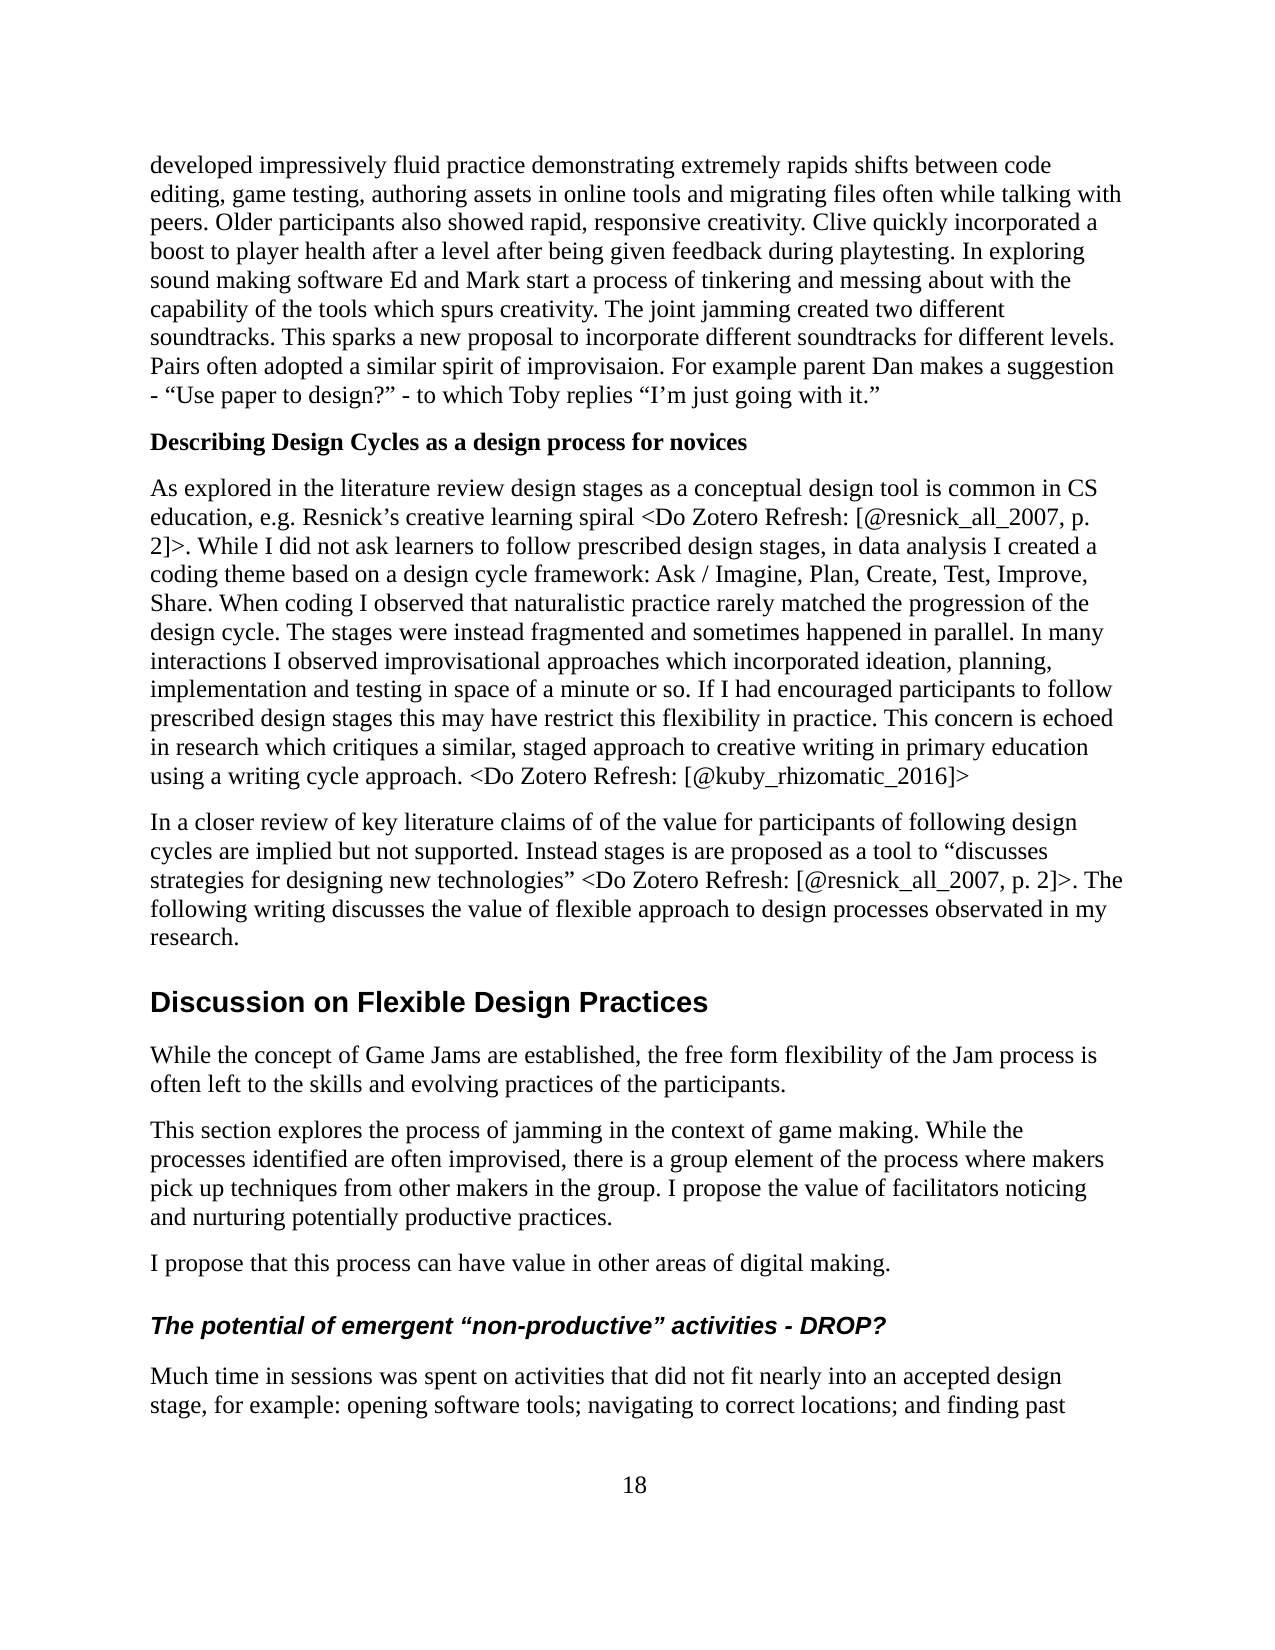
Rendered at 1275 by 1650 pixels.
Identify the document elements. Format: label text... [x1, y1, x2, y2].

text In a closer review of key literature claims of of the value for participants of following design cycles are implied but not supported. Instead stages is are proposed as a tool to “discusses strategies for designing new technologies” <Do Zotero Refresh: [@resnick_all_2007, p. 2]>. The following writing discusses the value of flexible approach to design processes observated in my research. [150, 807, 1125, 951]
subtitle Discussion on Flexible Design Practices [150, 985, 1125, 1019]
text This section explores the process of jamming in the context of game making. While the processes identified are often improvised, there is a group element of the process where makers pick up techniques from other makers in the group. I propose the value of facilitators noticing and nurturing potentially productive practices. [150, 1116, 1125, 1231]
text I propose that this process can have value in other areas of digital making. [150, 1248, 1125, 1277]
text developed impressively fluid practice demonstrating extremely rapids shifts between code editing, game testing, authoring assets in online tools and migrating files often while talking with peers. Older participants also showed rapid, responsive creativity. Clive quickly incorporated a boost to player health after a level after being given feedback during playtesting. In exploring sound making software Ed and Mark start a process of tinkering and messing about with the capability of the tools which spurs creativity. The joint jamming created two different soundtracks. This sparks a new proposal to incorporate different soundtracks for different levels. Pairs often adopted a similar spirit of improvisaion. For example parent Dan makes a suggestion - “Use paper to design?” - to which Toby replies “I’m just going with it.” [150, 150, 1125, 409]
subtitle The potential of emergent “non-productive” activities - DROP? [150, 1311, 1125, 1340]
text While the concept of Game Jams are established, the free form flexibility of the Jam process is often left to the skills and evolving practices of the participants. [150, 1040, 1125, 1098]
text Much time in sessions was spent on activities that did not fit nearly into an accepted design stage, for example: opening software tools; navigating to correct locations; and finding past [150, 1361, 1125, 1419]
text As explored in the literature review design stages as a conceptual design tool is common in CS education, e.g. Resnick’s creative learning spiral <Do Zotero Refresh: [@resnick_all_2007, p. 2]>. While I did not ask learners to follow prescribed design stages, in data analysis I created a coding theme based on a design cycle framework: Ask / Imagine, Plan, Create, Test, Improve, Share. When coding I observed that naturalistic practice rarely matched the progression of the design cycle. The stages were instead fragmented and sometimes happened in parallel. In many interactions I observed improvisational approaches which incorporated ideation, planning, implementation and testing in space of a minute or so. If I had encouraged participants to follow prescribed design stages this may have restrict this flexibility in practice. This concern is echoed in research which critiques a similar, staged approach to creative writing in primary education using a writing cycle approach. <Do Zotero Refresh: [@kuby_rhizomatic_2016]> [150, 473, 1125, 789]
text Describing Design Cycles as a design process for novices [150, 427, 1125, 455]
